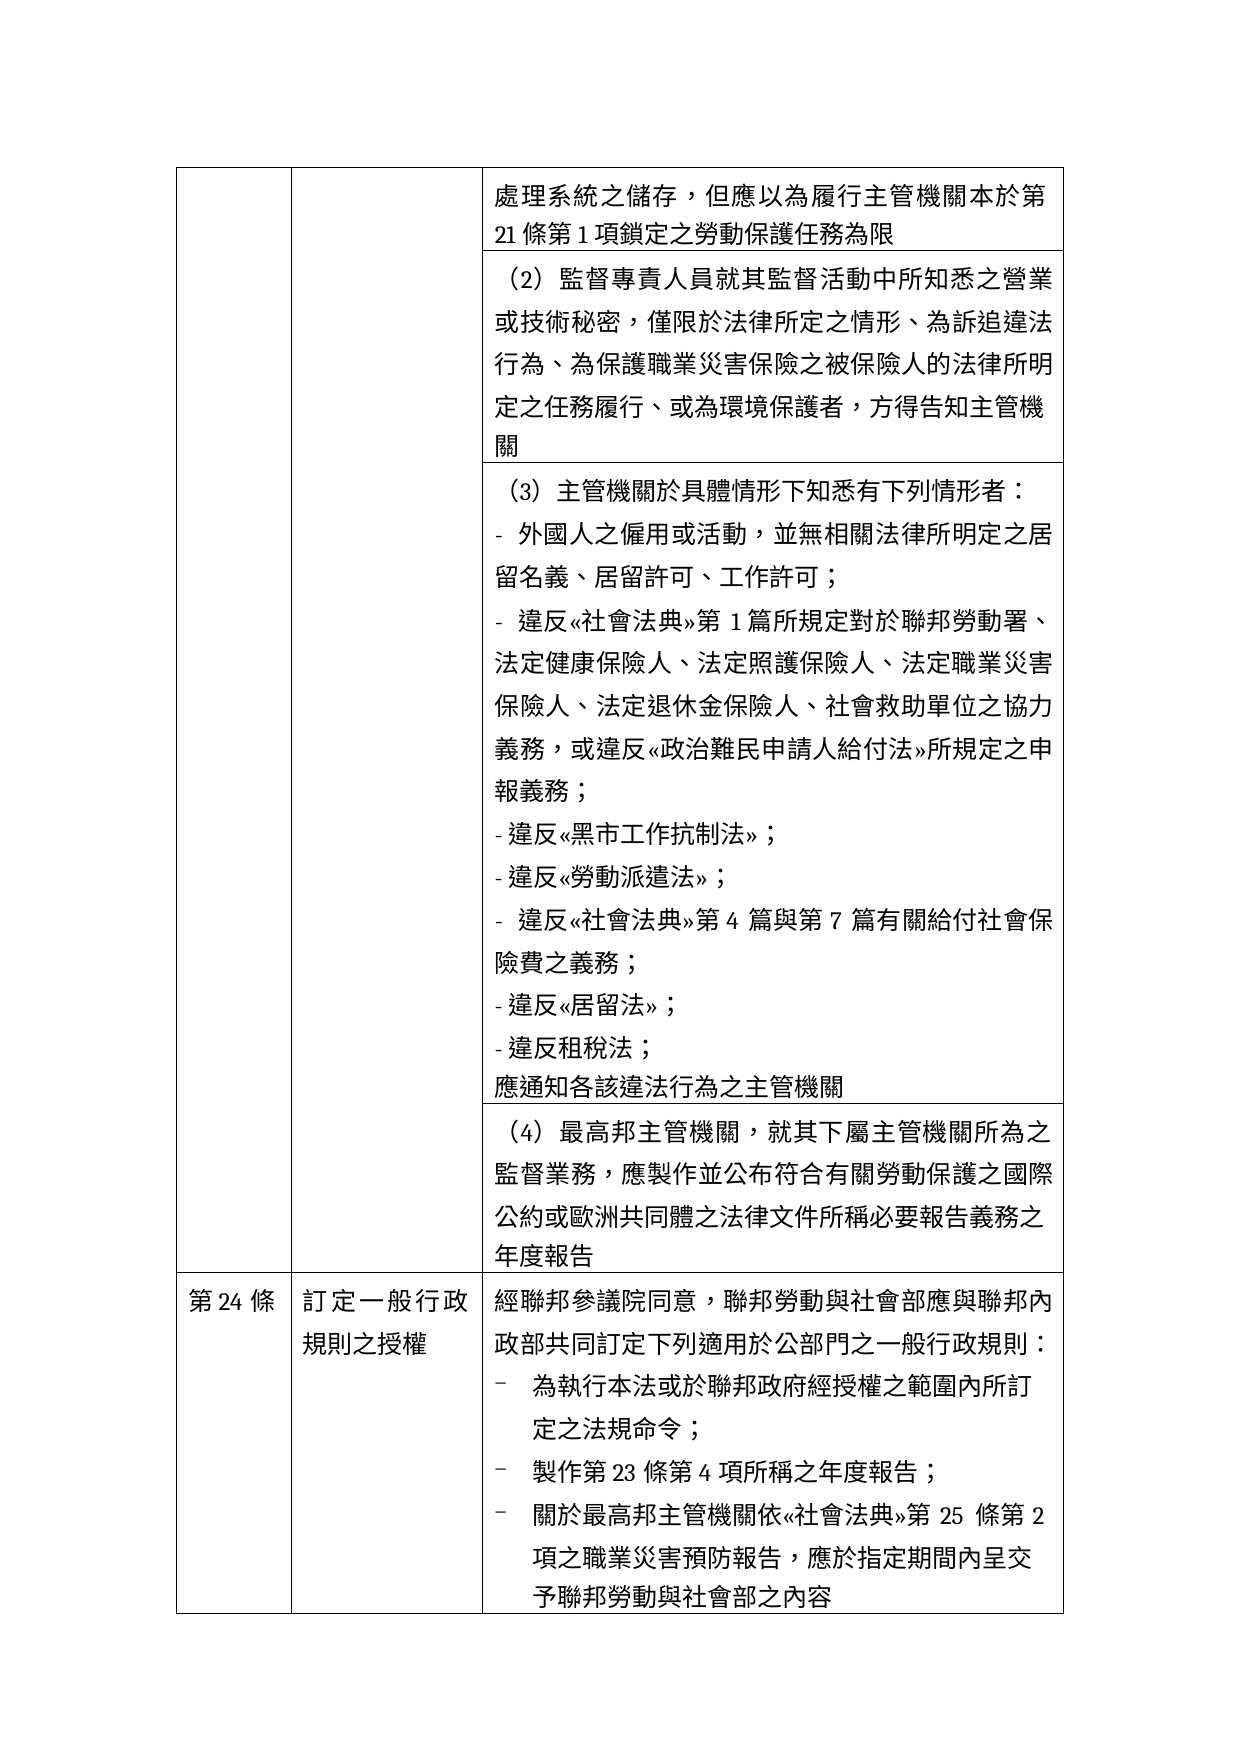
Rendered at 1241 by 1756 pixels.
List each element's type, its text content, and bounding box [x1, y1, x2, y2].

table_header [292, 168, 482, 1272]
table_cell （2）監督專責人員就其監督活動中所知悉之營業或技術秘密，僅限於法律所定之情形、為訴追違法行為、為保護職業災害保險之被保險人的法律所明定之任務履行、或為環境保護者，方得告知主管機 關 [483, 251, 1063, 462]
table_cell 經聯邦參議院同意，聯邦勞動與社會部應與聯邦內政部共同訂定下列適用於公部門之一般行政規則： 為執行本法或於聯邦政府經授權之範圍內所訂 定之法規命令； 製作第 23 條第 4 項所稱之年度報告； 關於最高邦主管機關依«社會法典»第 25 條第 2 項之職業災害預防報告，應於指定期間內呈交 予聯邦勞動與社會部之內容 [483, 1273, 1063, 1613]
picture [494, 1499, 520, 1525]
picture [494, 1456, 520, 1482]
table_cell 第 24 條 [177, 1273, 291, 1613]
table_header [177, 168, 291, 1272]
table_cell 訂定一般行政規則之授權 [292, 1273, 482, 1613]
table_cell （4）最高邦主管機關，就其下屬主管機關所為之監督業務，應製作並公布符合有關勞動保護之國際公約或歐洲共同體之法律文件所稱必要報告義務之 年度報告 [483, 1104, 1063, 1272]
picture [494, 1370, 520, 1396]
table_header 處理系統之儲存，但應以為履行主管機關本於第 21 條第 1 項鎖定之勞動保護任務為限 [483, 168, 1063, 250]
table_cell （3）主管機關於具體情形下知悉有下列情形者： 外國人之僱用或活動，並無相關法律所明定之居留名義、居留許可、工作許可； 違反«社會法典»第 1 篇所規定對於聯邦勞動署、法定健康保險人、法定照護保險人、法定職業災害保險人、法定退休金保險人、社會救助單位之協力義務，或違反«政治難民申請人給付法»所規定之申報義務； 違反«黑市工作抗制法»； 違反«勞動派遣法»； 違反«社會法典»第 4 篇與第 7 篇有關給付社會保險費之義務； 違反«居留法»； 違反租稅法； 應通知各該違法行為之主管機關 [483, 463, 1063, 1103]
